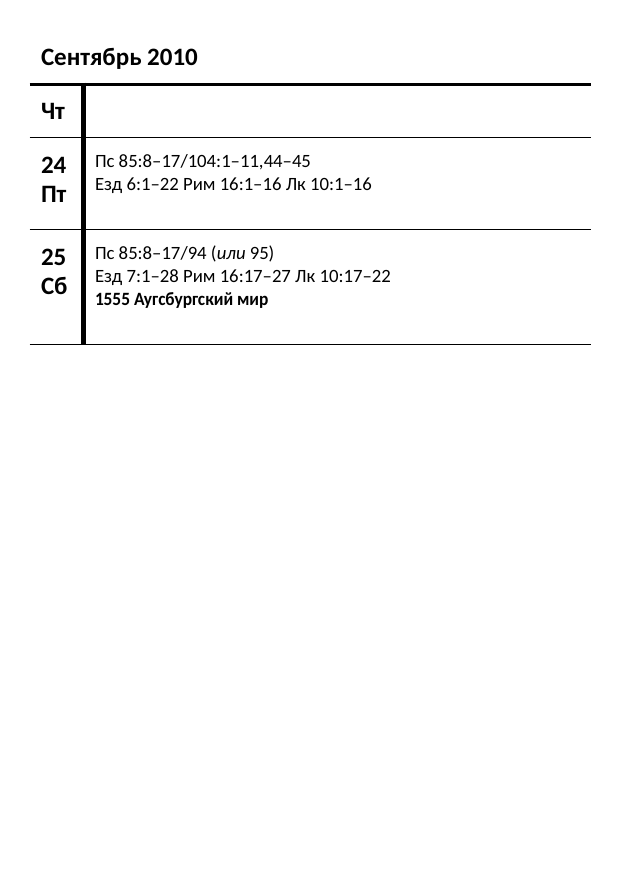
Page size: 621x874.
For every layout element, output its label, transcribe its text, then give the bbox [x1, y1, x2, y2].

table_cell Чт [30, 86, 81, 137]
table_header Сентябрь 2010 [30, 30, 591, 83]
table_cell 24 Пт [30, 138, 81, 229]
table_cell Пс 85:8–17/94 (или 95) Езд 7:1–28 Рим 16:17–27 Лк 10:17–22 1555 Аугсбургский мир [86, 230, 591, 344]
table_cell 25 Сб [30, 230, 81, 344]
table_cell [86, 86, 591, 137]
table_cell Пс 85:8–17/104:1–11,44–45 Езд 6:1–22 Рим 16:1–16 Лк 10:1–16 [86, 138, 591, 229]
